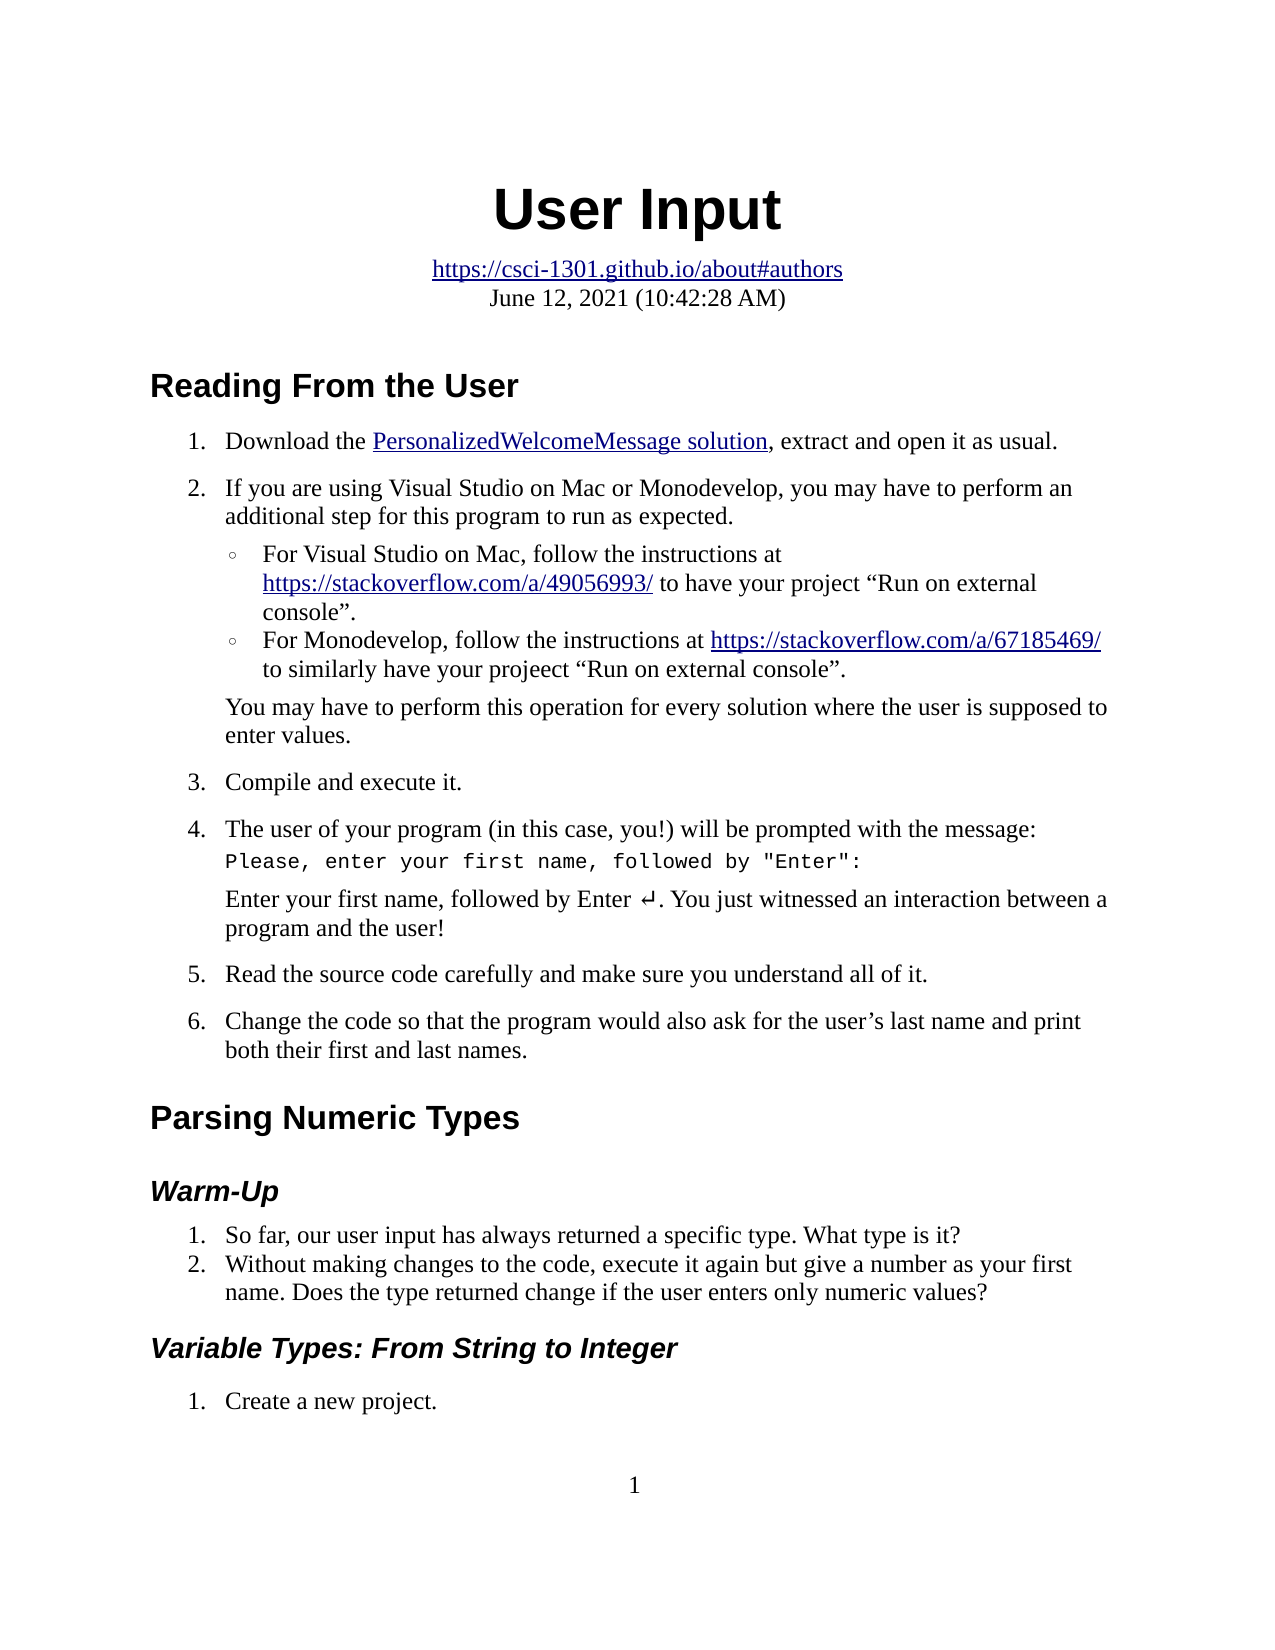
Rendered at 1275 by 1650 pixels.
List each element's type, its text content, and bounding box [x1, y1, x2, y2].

list Without making changes to the code, execute it again but give a number as your first name. Does the type returned change if the user enters only numeric values? [187, 1249, 1125, 1306]
list Please, enter your first name, followed by "Enter": [187, 852, 1125, 875]
list Download the PersonalizedWelcomeMessage solution, extract and open it as usual. [187, 426, 1125, 455]
list Read the source code carefully and make sure you understand all of it. [187, 959, 1125, 988]
list Compile and execute it. [187, 767, 1125, 796]
list If you are using Visual Studio on Mac or Monodevelop, you may have to perform an additional step for this program to run as expected. [187, 473, 1125, 530]
list So far, our user input has always returned a specific type. What type is it? [187, 1220, 1125, 1249]
list Change the code so that the program would also ask for the user’s last name and print both their first and last names. [187, 1006, 1125, 1064]
list For Monodevelop, follow the instructions at https://stackoverflow.com/a/67185469/ to similarly have your projeect “Run on external console”. [225, 625, 1125, 683]
subtitle Parsing Numeric Types [150, 1098, 1125, 1136]
list Create a new project. [187, 1386, 1125, 1415]
list You may have to perform this operation for every solution where the user is supposed to enter values. [187, 692, 1125, 749]
title User Input [150, 175, 1125, 242]
list The user of your program (in this case, you!) will be prompted with the message: [187, 814, 1125, 843]
text June 12, 2021 (10:42:28 AM) [150, 283, 1125, 312]
subtitle Warm-Up [150, 1174, 1125, 1207]
subtitle Variable Types: From String to Integer [150, 1331, 1125, 1365]
list Enter your first name, followed by Enter ↵. You just witnessed an interaction between a program and the user! [187, 884, 1125, 942]
subtitle Reading From the User [150, 366, 1125, 404]
text https://csci-1301.github.io/about#authors [150, 254, 1125, 283]
list For Visual Studio on Mac, follow the instructions at https://stackoverflow.com/a/49056993/ to have your project “Run on external console”. [225, 539, 1125, 625]
